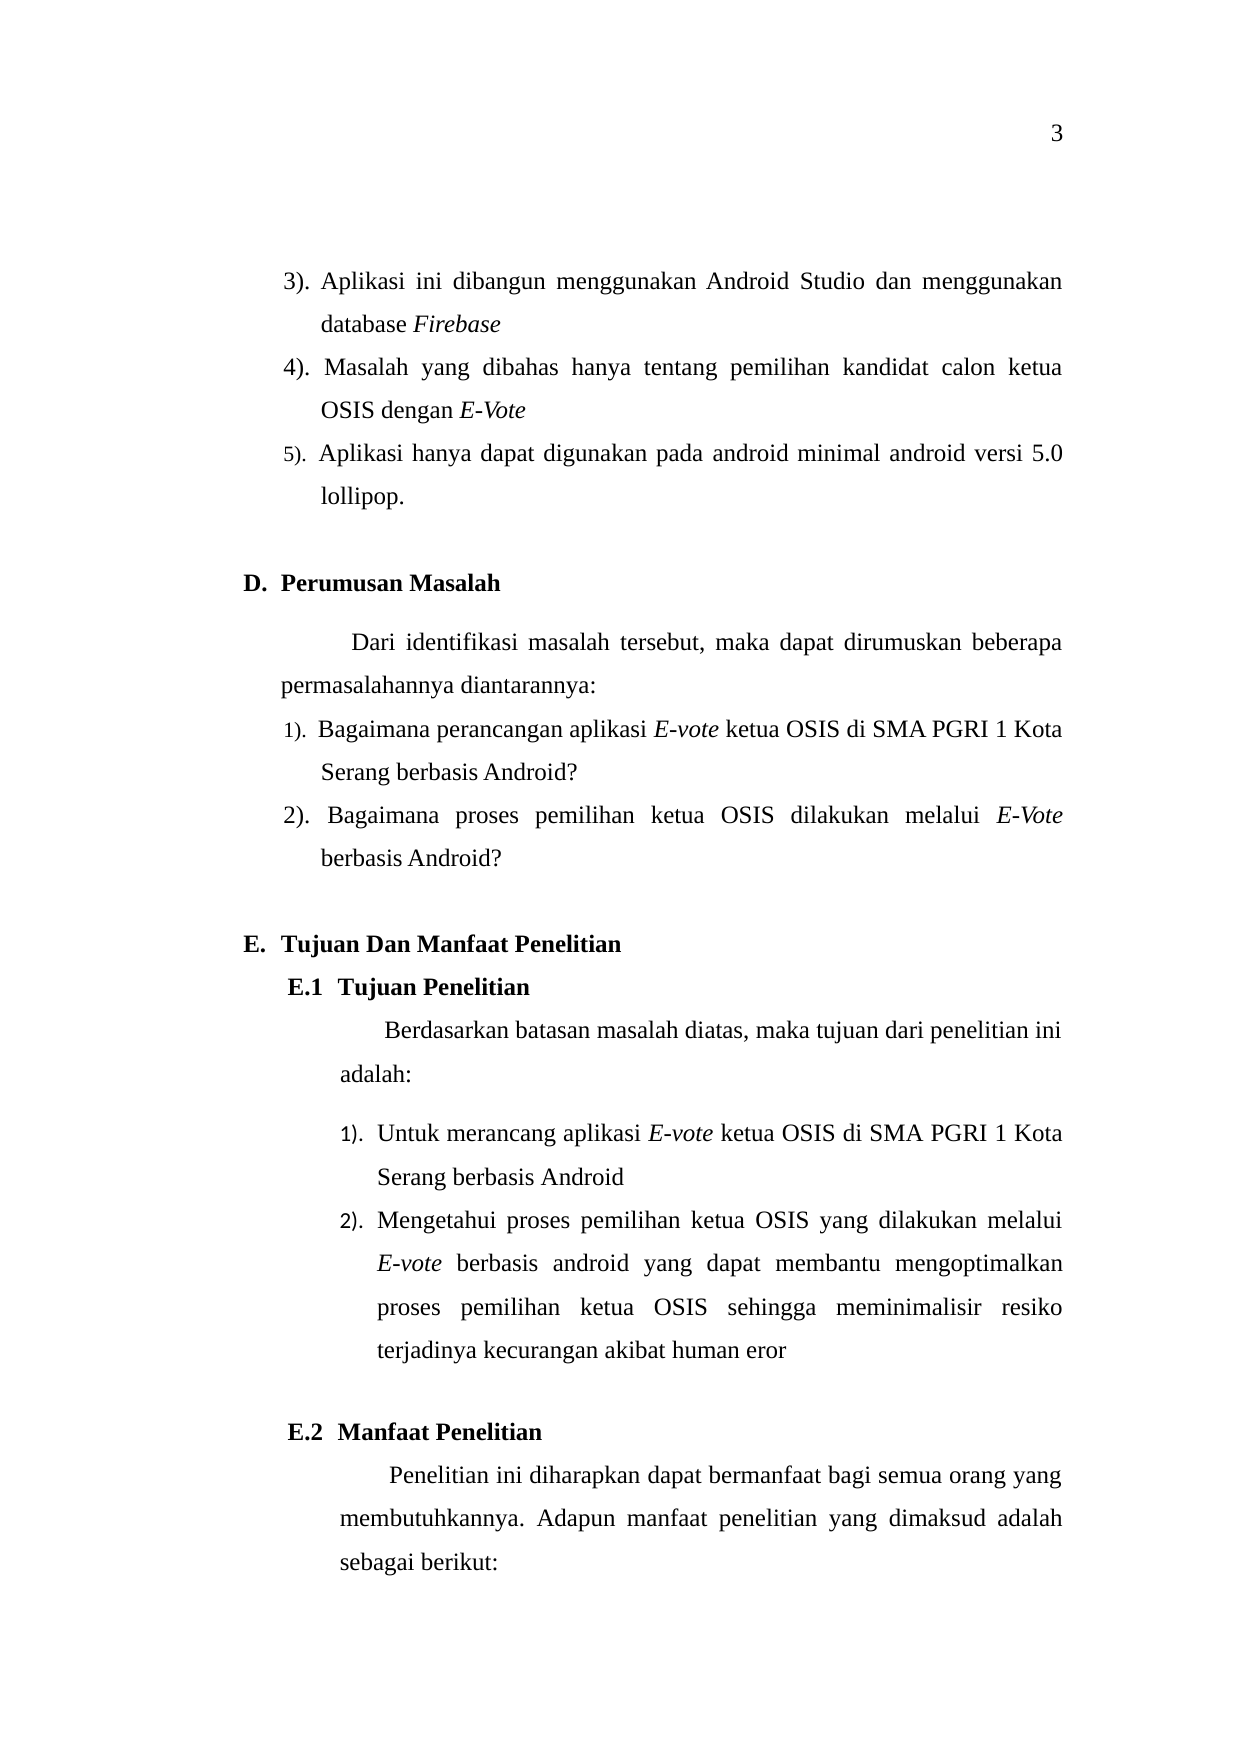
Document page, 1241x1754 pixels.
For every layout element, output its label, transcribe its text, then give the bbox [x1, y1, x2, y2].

list Penelitian ini diharapkan dapat bermanfaat bagi semua orang yang membutuhkannya. Adapun manfaat penelitian yang dimaksud adalah sebagai berikut: [339, 1460, 1063, 1575]
list Tujuan Dan Manfaat Penelitian [243, 929, 1063, 958]
list Bagaimana proses pemilihan ketua OSIS dilakukan melalui E-Vote berbasis Android? [283, 800, 1063, 872]
list Berdasarkan batasan masalah diatas, maka tujuan dari penelitian ini adalah: [340, 1016, 1063, 1087]
list Perumusan Masalah [243, 568, 1063, 596]
list Aplikasi ini dibangun menggunakan Android Studio dan menggunakan database Firebase [283, 266, 1063, 338]
list Manfaat Penelitian [287, 1417, 1063, 1446]
list Tujuan Penelitian [287, 972, 1063, 1001]
list Mengetahui proses pemilihan ketua OSIS yang dilakukan melalui E-vote berbasis android yang dapat membantu mengoptimalkan proses pemilihan ketua OSIS sehingga meminimalisir resiko terjadinya kecurangan akibat human eror [339, 1205, 1063, 1363]
list Aplikasi hanya dapat digunakan pada android minimal android versi 5.0 lollipop. [283, 438, 1063, 510]
text Dari identifikasi masalah tersebut, maka dapat dirumuskan beberapa permasalahannya diantarannya: [281, 627, 1063, 699]
list Untuk merancang aplikasi E-vote ketua OSIS di SMA PGRI 1 Kota Serang berbasis Android [339, 1118, 1063, 1191]
list Masalah yang dibahas hanya tentang pemilihan kandidat calon ketua OSIS dengan E-Vote [283, 352, 1063, 424]
list Bagaimana perancangan aplikasi E-vote ketua OSIS di SMA PGRI 1 Kota Serang berbasis Android? [283, 714, 1063, 786]
